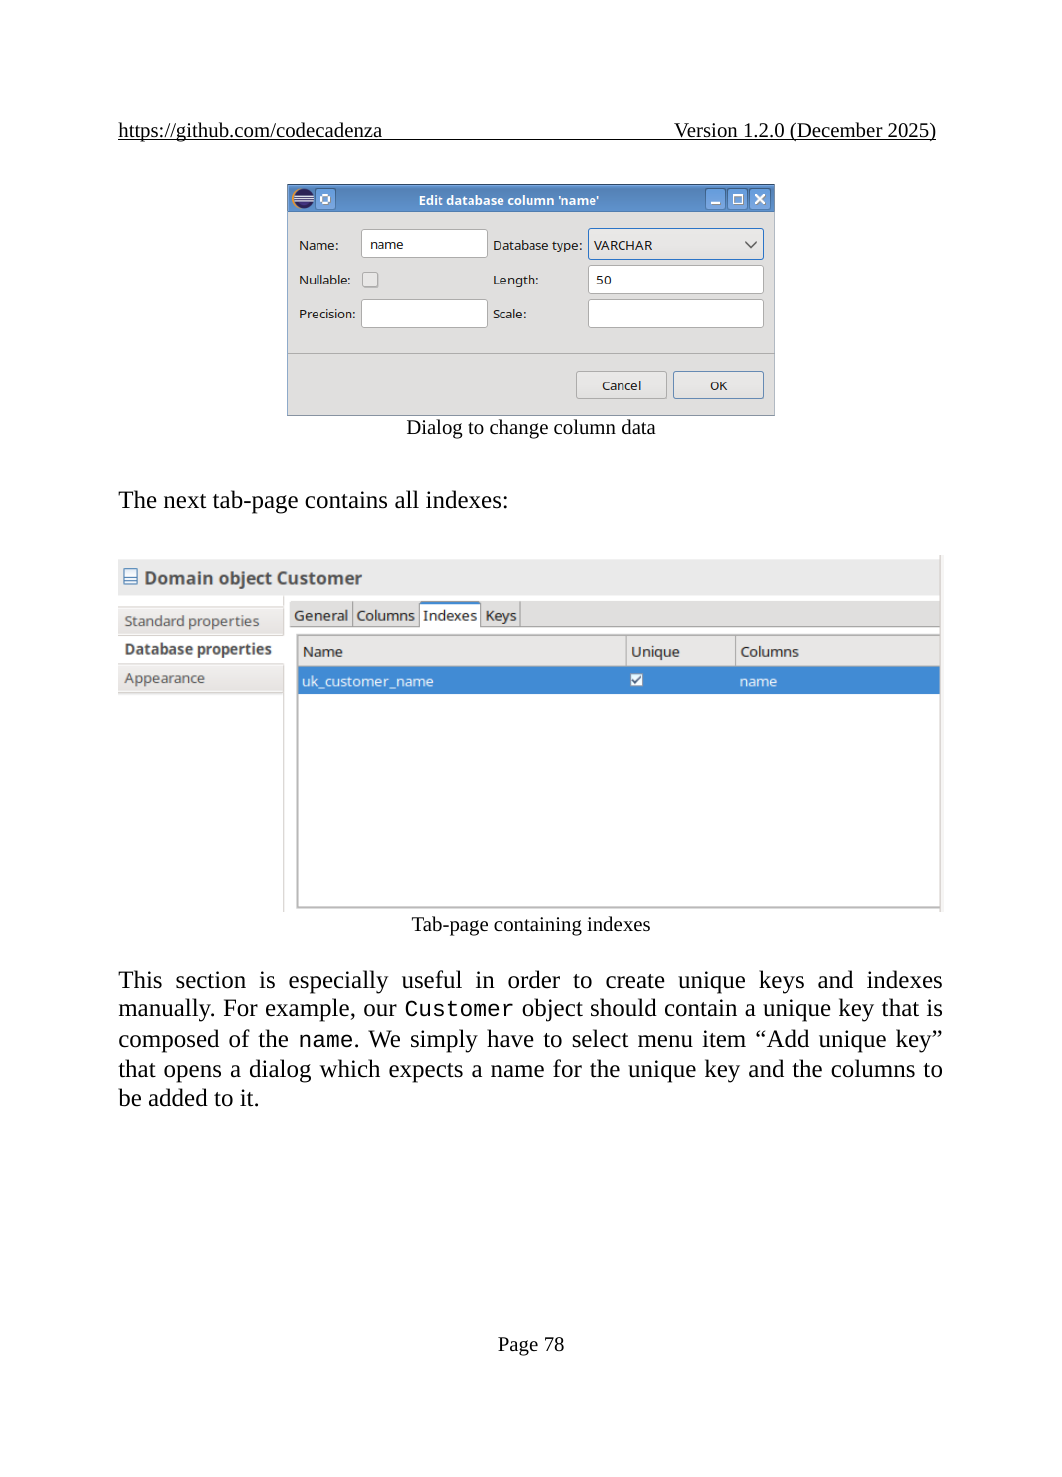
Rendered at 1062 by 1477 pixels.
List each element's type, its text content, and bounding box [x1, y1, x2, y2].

text This section is especially useful in order to create unique keys and indexes manually. For example, our Customer object should contain a unique key that is composed of the name. We simply have to select menu item “Add unique key” that opens a dialog which expects a name for the unique key and the columns to be added to it. [118, 965, 944, 1111]
picture [287, 184, 775, 416]
picture [118, 555, 944, 912]
text Dialog to change column data [287, 416, 775, 439]
text The next tab-page contains all indexes: [118, 485, 944, 514]
text Tab-page containing indexes [118, 912, 944, 936]
